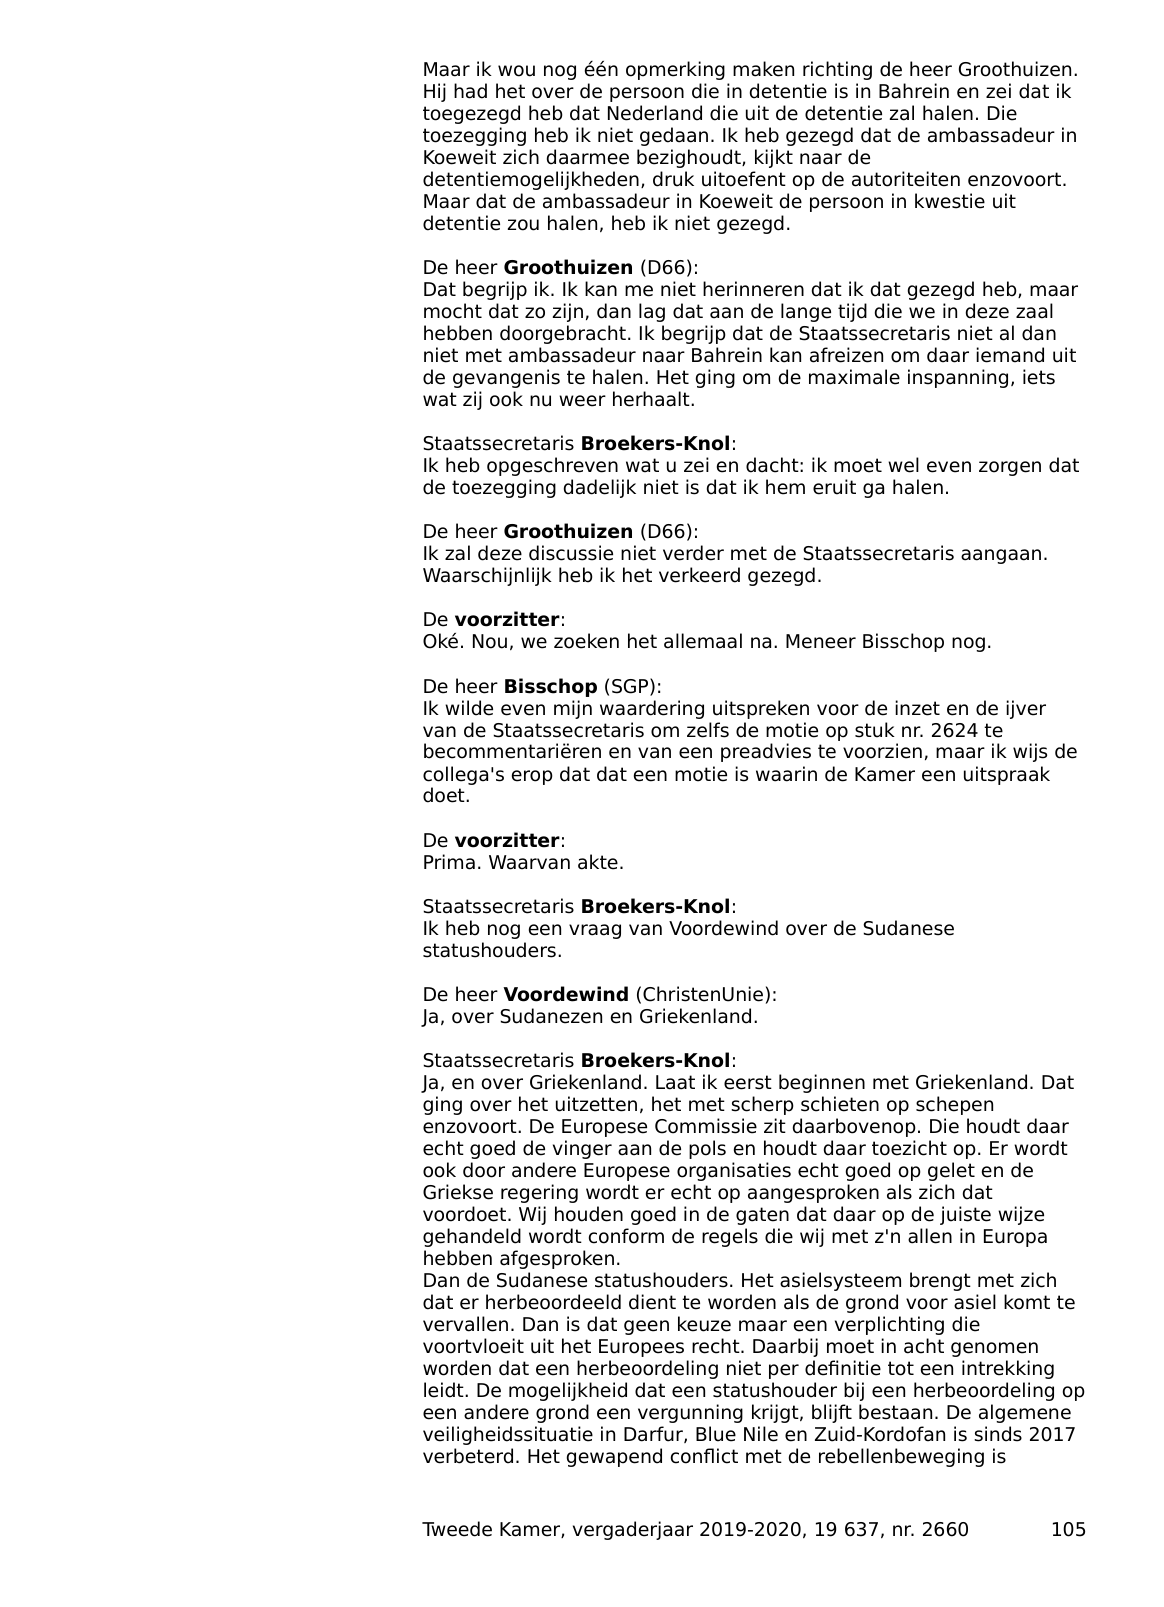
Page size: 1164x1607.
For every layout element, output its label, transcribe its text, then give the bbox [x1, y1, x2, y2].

text De heer Bisschop (SGP): [422, 676, 1087, 697]
text Ja, en over Griekenland. Laat ik eerst beginnen met Griekenland. Dat ging over het uitzetten, het met scherp schieten op schepen enzovoort. De Europese Commissie zit daarbovenop. Die houdt daar echt goed de vinger aan de pols en houdt daar toezicht op. Er wordt ook door andere Europese organisaties echt goed op gelet en de Griekse regering wordt er echt op aangesproken als zich dat voordoet. Wij houden goed in de gaten dat daar op de juiste wijze gehandeld wordt conform de regels die wij met z'n allen in Europa hebben afgesproken. [422, 1072, 1087, 1270]
text De heer Groothuizen (D66): [422, 521, 1087, 543]
text Ik heb nog een vraag van Voordewind over de Sudanese statushouders. [422, 918, 1087, 962]
text Prima. Waarvan akte. [422, 852, 1087, 873]
text De voorzitter: [422, 829, 1087, 852]
text Ik zal deze discussie niet verder met de Staatssecretaris aangaan. Waarschijnlijk heb ik het verkeerd gezegd. [422, 543, 1087, 587]
text Oké. Nou, we zoeken het allemaal na. Meneer Bisschop nog. [422, 631, 1087, 653]
text De heer Groothuizen (D66): [422, 257, 1087, 279]
text De voorzitter: [422, 609, 1087, 631]
text Staatssecretaris Broekers-Knol: [422, 1050, 1087, 1072]
text Dan de Sudanese statushouders. Het asielsysteem brengt met zich dat er herbeoordeeld dient te worden als de grond voor asiel komt te vervallen. Dan is dat geen keuze maar een verplichting die voortvloeit uit het Europees recht. Daarbij moet in acht genomen worden dat een herbeoordeling niet per definitie tot een intrekking leidt. De mogelijkheid dat een statushouder bij een herbeoordeling op een andere grond een vergunning krijgt, blijft bestaan. De algemene veiligheidssituatie in Darfur, Blue Nile en Zuid-Kordofan is sinds 2017 verbeterd. Het gewapend conflict met de rebellenbeweging is [422, 1270, 1087, 1468]
text Staatssecretaris Broekers-Knol: [422, 896, 1087, 918]
text Staatssecretaris Broekers-Knol: [422, 433, 1087, 455]
text Dat begrijp ik. Ik kan me niet herinneren dat ik dat gezegd heb, maar mocht dat zo zijn, dan lag dat aan de lange tijd die we in deze zaal hebben doorgebracht. Ik begrijp dat de Staatssecretaris niet al dan niet met ambassadeur naar Bahrein kan afreizen om daar iemand uit de gevangenis te halen. Het ging om de maximale inspanning, iets wat zij ook nu weer herhaalt. [422, 279, 1087, 411]
text Ja, over Sudanezen en Griekenland. [422, 1006, 1087, 1028]
text De heer Voordewind (ChristenUnie): [422, 984, 1087, 1006]
text Ik wilde even mijn waardering uitspreken voor de inzet en de ijver van de Staatssecretaris om zelfs de motie op stuk nr. 2624 te becommentariëren en van een preadvies te voorzien, maar ik wijs de collega's erop dat dat een motie is waarin de Kamer een uitspraak doet. [422, 697, 1087, 807]
text Maar ik wou nog één opmerking maken richting de heer Groothuizen. Hij had het over de persoon die in detentie is in Bahrein en zei dat ik toegezegd heb dat Nederland die uit de detentie zal halen. Die toezegging heb ik niet gedaan. Ik heb gezegd dat de ambassadeur in Koeweit zich daarmee bezighoudt, kijkt naar de detentiemogelijkheden, druk uitoefent op de autoriteiten enzovoort. Maar dat de ambassadeur in Koeweit de persoon in kwestie uit detentie zou halen, heb ik niet gezegd. [422, 59, 1087, 235]
text Ik heb opgeschreven wat u zei en dacht: ik moet wel even zorgen dat de toezegging dadelijk niet is dat ik hem eruit ga halen. [422, 455, 1087, 499]
